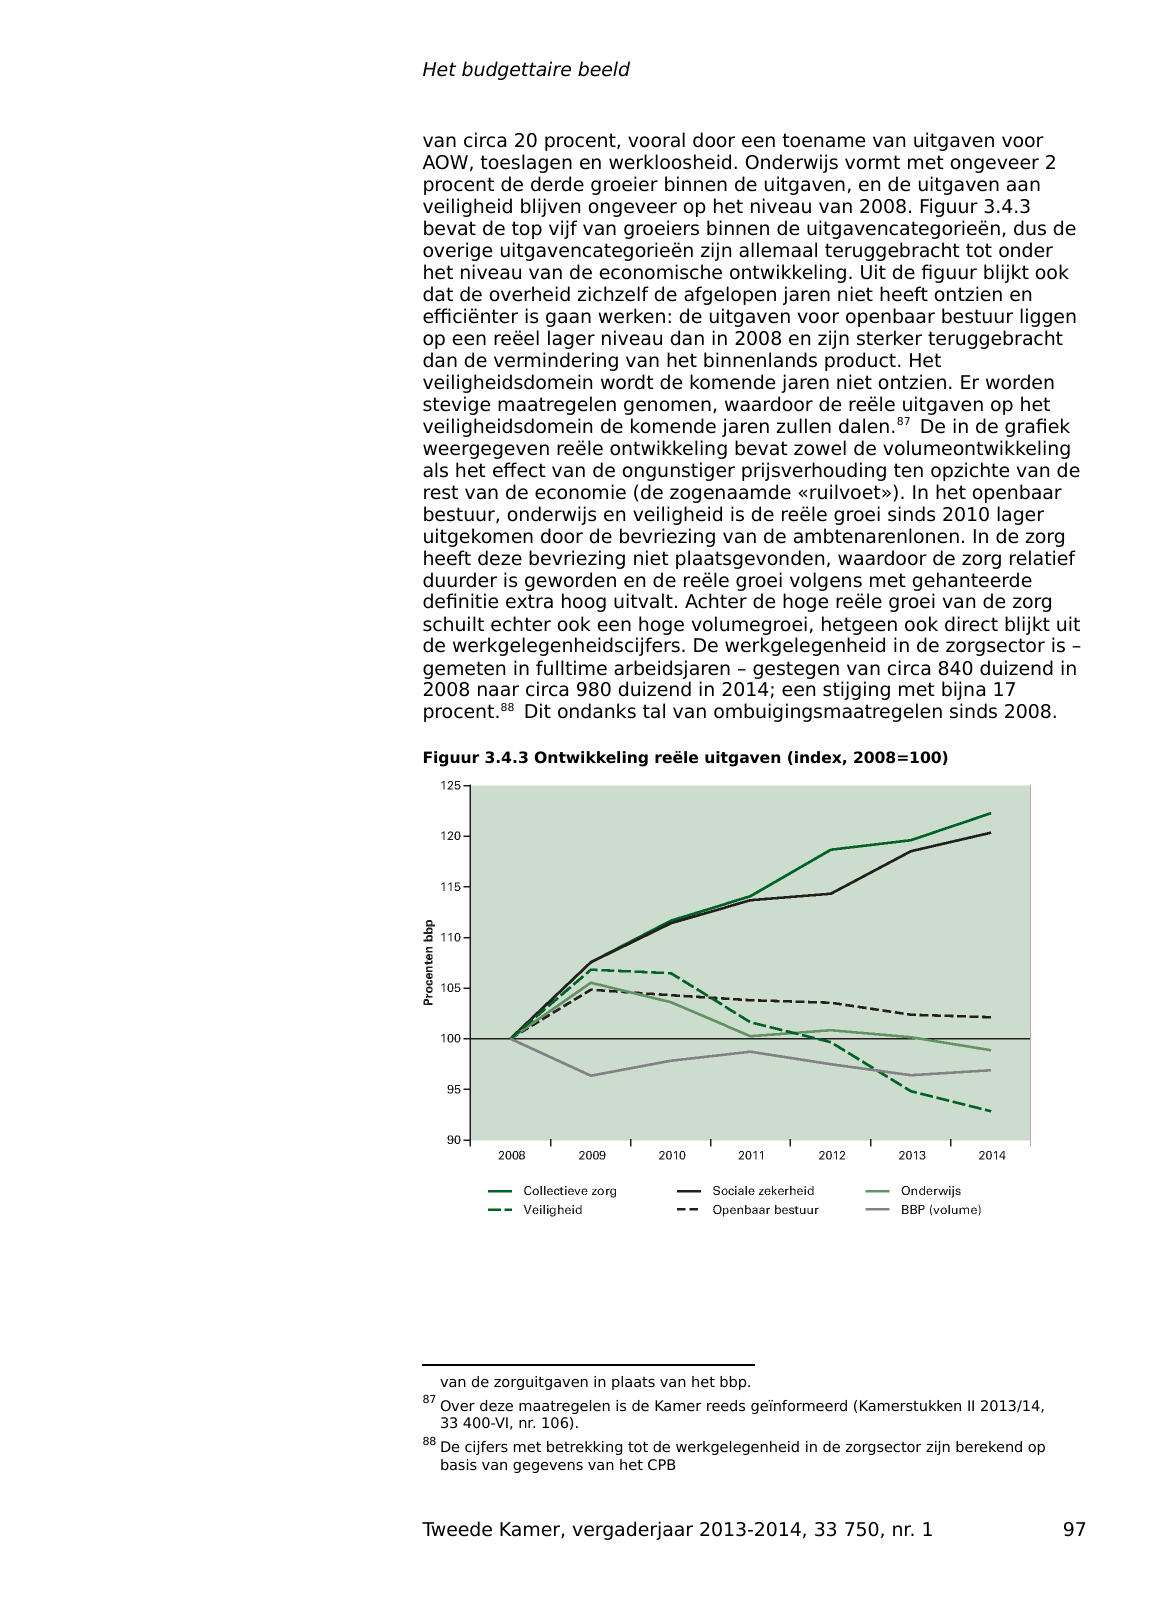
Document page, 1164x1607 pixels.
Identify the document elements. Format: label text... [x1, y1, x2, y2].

picture [422, 779, 1031, 1217]
text Over deze maatregelen is de Kamer reeds geïnformeerd (Kamerstukken II 2013/14, 33 400-VI, nr. 106). [422, 1393, 1087, 1432]
text van de zorguitgaven in plaats van het bbp. [422, 1374, 1087, 1391]
text De cijfers met betrekking tot de werkgelegenheid in de zorgsector zijn berekend op basis van gegevens van het CPB [422, 1435, 1087, 1474]
text Figuur 3.4.3 Ontwikkeling reële uitgaven (index, 2008=100) [422, 749, 1031, 767]
text van circa 20 procent, vooral door een toename van uitgaven voor AOW, toeslagen en werkloosheid. Onderwijs vormt met ongeveer 2 procent de derde groeier binnen de uitgaven, en de uitgaven aan veiligheid blijven ongeveer op het niveau van 2008. Figuur 3.4.3 bevat de top vijf van groeiers binnen de uitgavencategorieën, dus de overige uitgavencategorieën zijn allemaal teruggebracht tot onder het niveau van de economische ontwikkeling. Uit de figuur blijkt ook dat de overheid zichzelf de afgelopen jaren niet heeft ontzien en efficiënter is gaan werken: de uitgaven voor openbaar bestuur liggen op een reëel lager niveau dan in 2008 en zijn sterker teruggebracht dan de vermindering van het binnenlands product. Het veiligheidsdomein wordt de komende jaren niet ontzien. Er worden stevige maatregelen genomen, waardoor de reële uitgaven op het veiligheidsdomein de komende jaren zullen dalen. De in de grafiek weergegeven reële ontwikkeling bevat zowel de volumeontwikkeling als het effect van de ongunstiger prijsverhouding ten opzichte van de rest van de economie (de zogenaamde «ruilvoet»). In het openbaar bestuur, onderwijs en veiligheid is de reële groei sinds 2010 lager uitgekomen door de bevriezing van de ambtenarenlonen. In de zorg heeft deze bevriezing niet plaatsgevonden, waardoor de zorg relatief duurder is geworden en de reële groei volgens met gehanteerde definitie extra hoog uitvalt. Achter de hoge reële groei van de zorg schuilt echter ook een hoge volumegroei, hetgeen ook direct blijkt uit de werkgelegenheidscijfers. De werkgelegenheid in de zorgsector is – gemeten in fulltime arbeidsjaren – gestegen van circa 840 duizend in 2008 naar circa 980 duizend in 2014; een stijging met bijna 17 procent. Dit ondanks tal van ombuigingsmaatregelen sinds 2008. [422, 130, 1087, 723]
